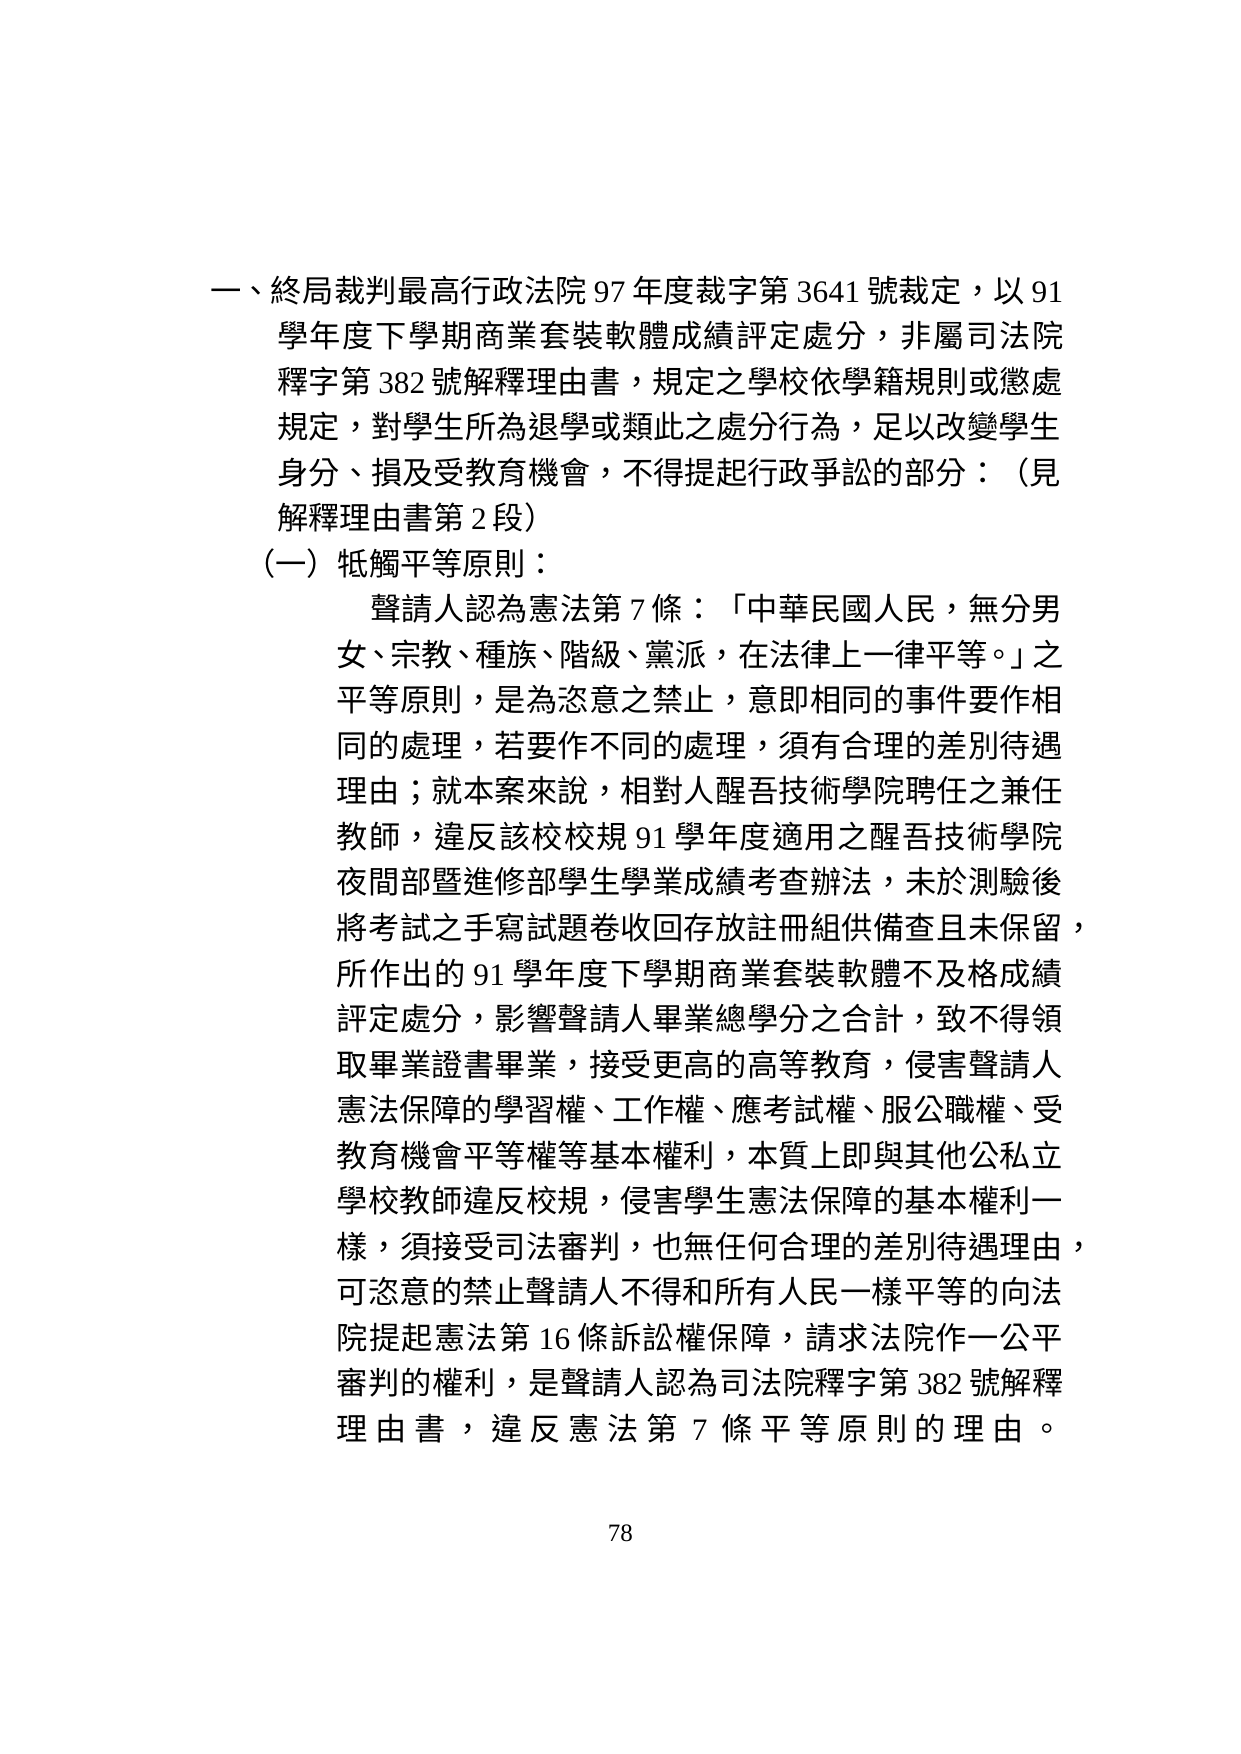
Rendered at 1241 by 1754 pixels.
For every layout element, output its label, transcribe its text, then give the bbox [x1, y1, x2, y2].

text 一、終局裁判最高行政法院97年度裁字第3641號裁定，以91學年度下學期商業套裝軟體成績評定處分，非屬司法院釋字第382號解釋理由書，規定之學校依學籍規則或懲處規定，對學生所為退學或類此之處分行為，足以改變學生身分、損及受教育機會，不得提起行政爭訟的部分：（見解釋理由書第2段） [210, 266, 1063, 539]
text 聲請人認為憲法第7條：「中華民國人民，無分男女、宗教、種族、階級、黨派，在法律上一律平等。」之平等原則，是為恣意之禁止，意即相同的事件要作相同的處理，若要作不同的處理，須有合理的差別待遇理由；就本案來說，相對人醒吾技術學院聘任之兼任教師，違反該校校規91學年度適用之醒吾技術學院夜間部暨進修部學生學業成績考查辦法，未於測驗後將考試之手寫試題卷收回存放註冊組供備查且未保留，所作出的91學年度下學期商業套裝軟體不及格成績評定處分，影響聲請人畢業總學分之合計，致不得領取畢業證書畢業，接受更高的高等教育，侵害聲請人憲法保障的學習權、工作權、應考試權、服公職權、受教育機會平等權等基本權利，本質上即與其他公私立學校教師違反校規，侵害學生憲法保障的基本權利一樣，須接受司法審判，也無任何合理的差別待遇理由，可恣意的禁止聲請人不得和所有人民一樣平等的向法院提起憲法第16條訴訟權保障，請求法院作一公平審判的權利，是聲請人認為司法院釋字第382號解釋理由書，違反憲法第7條平等原則的理由。 [337, 584, 1063, 1449]
text （一）牴觸平等原則： [244, 539, 1063, 584]
